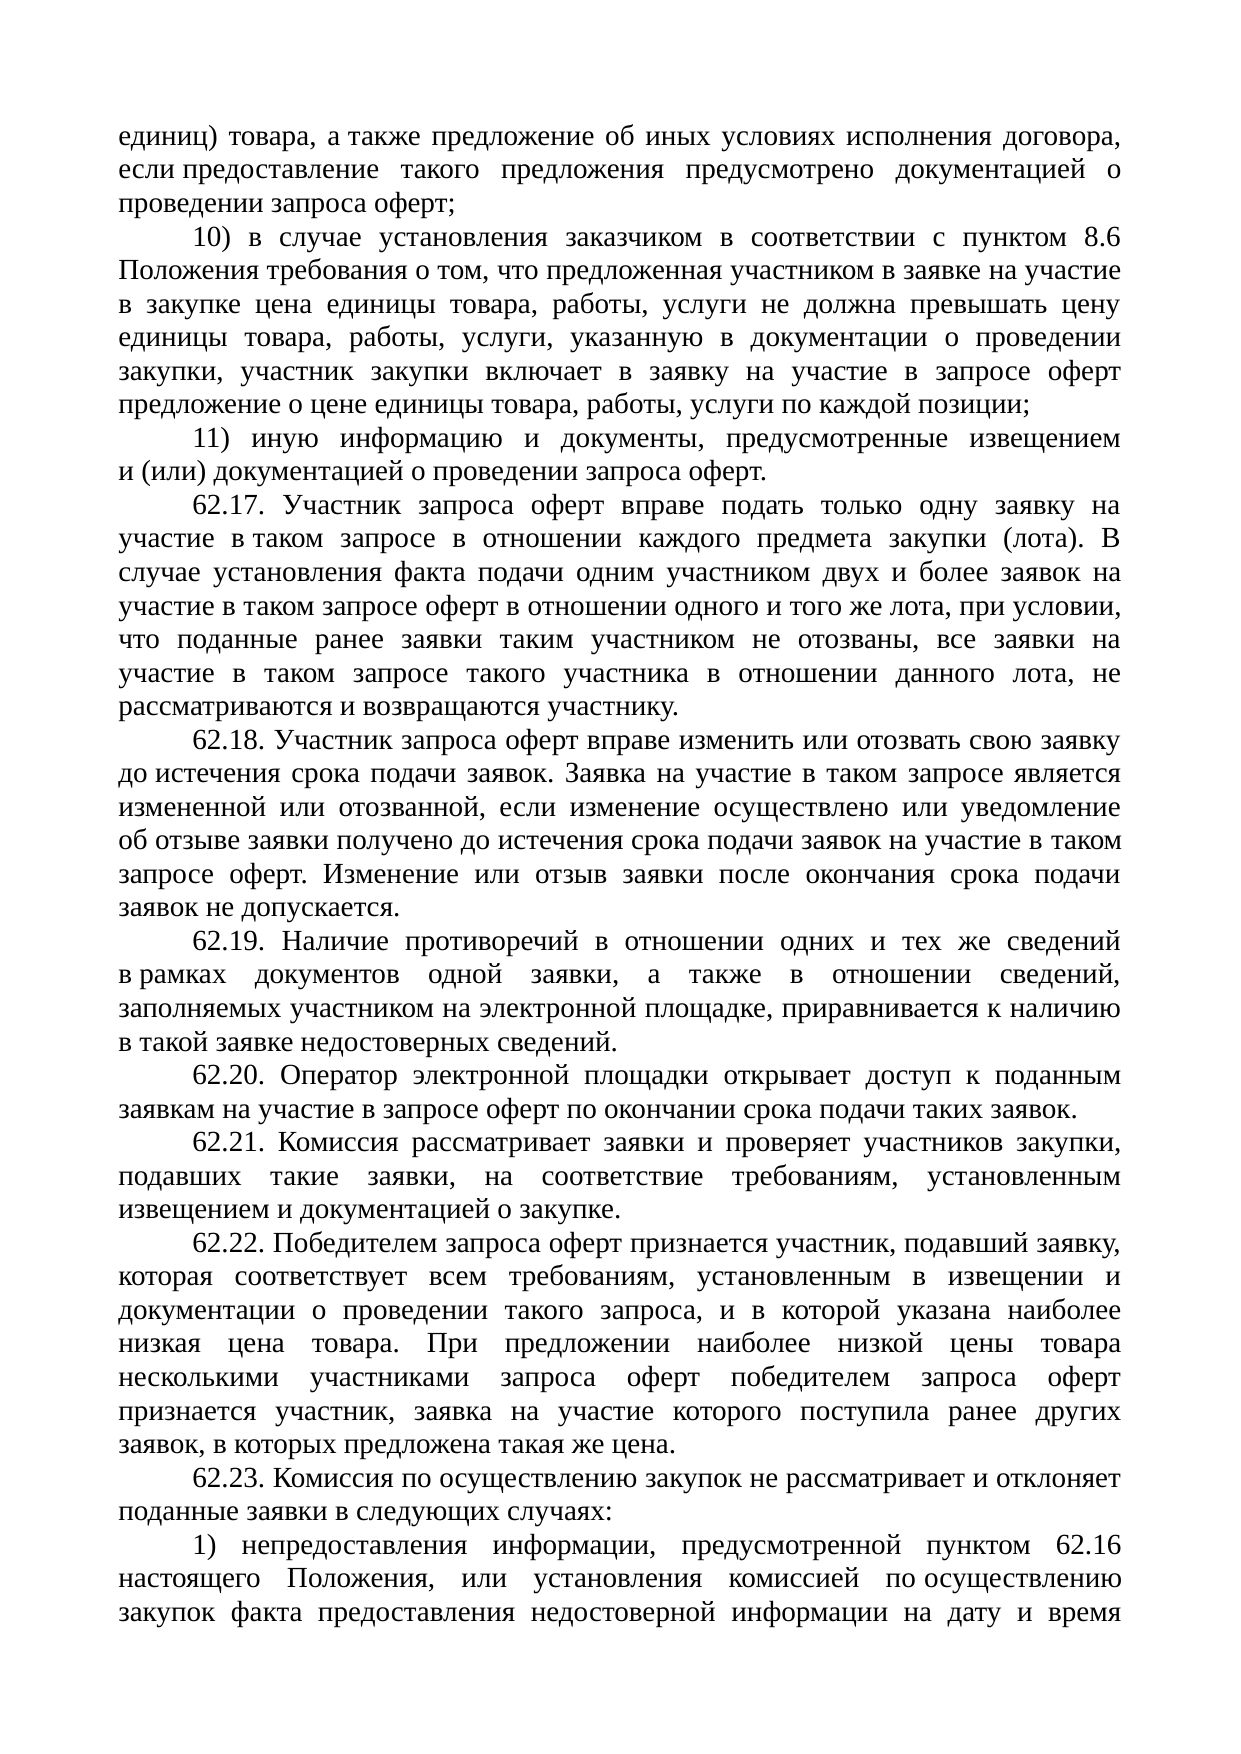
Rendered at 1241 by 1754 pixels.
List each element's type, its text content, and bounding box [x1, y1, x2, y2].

text 62.19. Наличие противоречий в отношении одних и тех же сведений в рамках документов одной заявки, а также в отношении сведений, заполняемых участником на электронной площадке, приравнивается к наличию в такой заявке недостоверных сведений. [118, 923, 1122, 1057]
text 62.18. Участник запроса оферт вправе изменить или отозвать свою заявку до истечения срока подачи заявок. Заявка на участие в таком запросе является измененной или отозванной, если изменение осуществлено или уведомление об отзыве заявки получено до истечения срока подачи заявок на участие в таком запросе оферт. Изменение или отзыв заявки после окончания срока подачи заявок не допускается. [118, 722, 1122, 923]
text 62.17. Участник запроса оферт вправе подать только одну заявку на участие в таком запросе в отношении каждого предмета закупки (лота). В случае установления факта подачи одним участником двух и более заявок на участие в таком запросе оферт в отношении одного и того же лота, при условии, что поданные ранее заявки таким участником не отозваны, все заявки на участие в таком запросе такого участника в отношении данного лота, не рассматриваются и возвращаются участнику. [118, 487, 1122, 722]
text 11) иную информацию и документы, предусмотренные извещением и (или) документацией о проведении запроса оферт. [118, 420, 1122, 487]
text 10) в случае установления заказчиком в соответствии с пунктом 8.6 Положения требования о том, что предложенная участником в заявке на участие в закупке цена единицы товара, работы, услуги не должна превышать цену единицы товара, работы, услуги, указанную в документации о проведении закупки, участник закупки включает в заявку на участие в запросе оферт предложение о цене единицы товара, работы, услуги по каждой позиции; [118, 219, 1122, 420]
text единиц) товара, а также предложение об иных условиях исполнения договора, если предоставление такого предложения предусмотрено документацией о проведении запроса оферт; [118, 118, 1122, 219]
text 62.23. Комиссия по осуществлению закупок не рассматривает и отклоняет поданные заявки в следующих случаях: [118, 1460, 1122, 1527]
text 62.20. Оператор электронной площадки открывает доступ к поданным заявкам на участие в запросе оферт по окончании срока подачи таких заявок. [118, 1057, 1122, 1124]
text 1) непредоставления информации, предусмотренной пунктом 62.16 настоящего Положения, или установления комиссией по осуществлению закупок факта предоставления недостоверной информации на дату и время [118, 1527, 1122, 1627]
text 62.21. Комиссия рассматривает заявки и проверяет участников закупки, подавших такие заявки, на соответствие требованиям, установленным извещением и документацией о закупке. [118, 1124, 1122, 1225]
text 62.22. Победителем запроса оферт признается участник, подавший заявку, которая соответствует всем требованиям, установленным в извещении и документации о проведении такого запроса, и в которой указана наиболее низкая цена товара. При предложении наиболее низкой цены товара несколькими участниками запроса оферт победителем запроса оферт признается участник, заявка на участие которого поступила ранее других заявок, в которых предложена такая же цена. [118, 1225, 1122, 1460]
